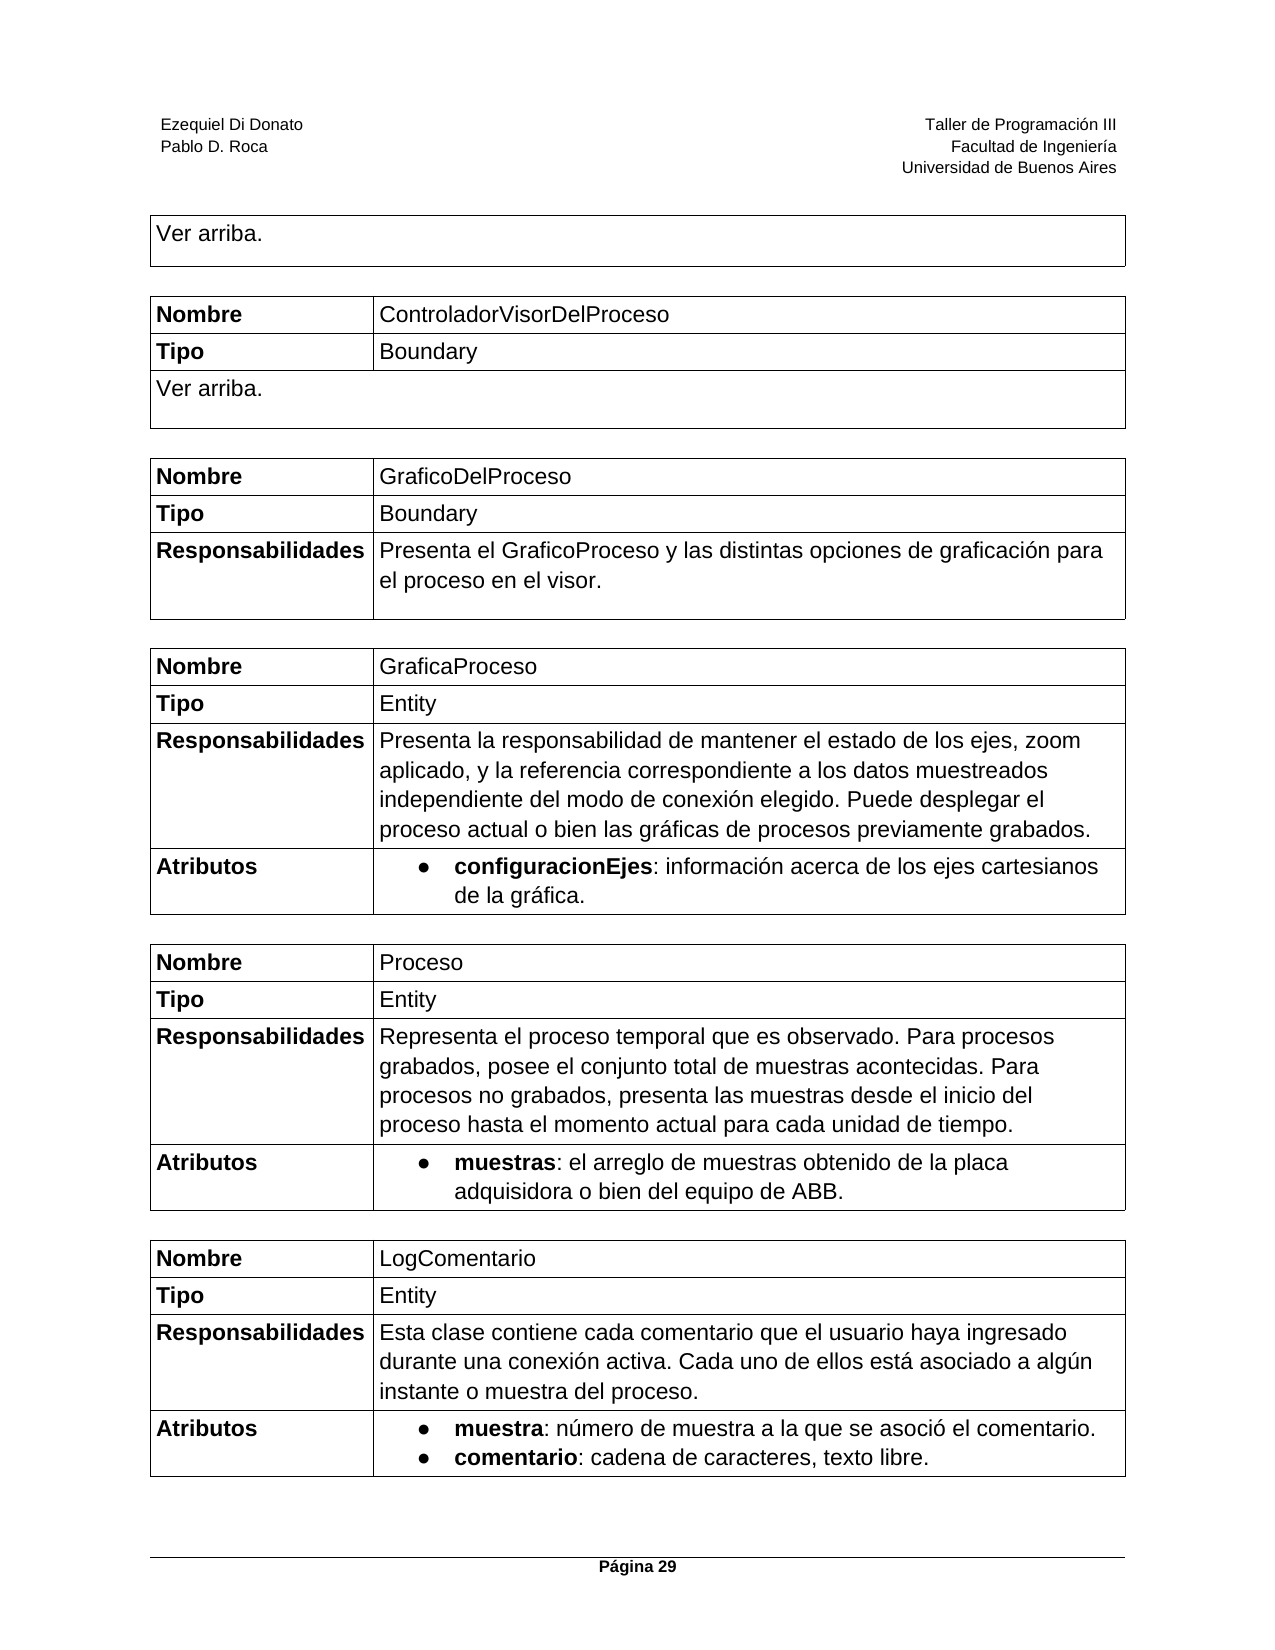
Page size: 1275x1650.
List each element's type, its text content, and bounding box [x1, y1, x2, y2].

table_cell Presenta la responsabilidad de mantener el estado de los ejes, zoom aplicado, y la referencia correspondiente a los datos muestreados independiente del modo de conexión elegido. Puede desplegar el proceso actual o bien las gráficas de procesos previamente grabados. [374, 724, 1125, 848]
table_cell Ver arriba. [151, 216, 1125, 266]
table_header Nombre [151, 459, 373, 495]
table_header ControladorVisorDelProceso [374, 297, 1125, 333]
table_header GraficoDelProceso [374, 459, 1125, 495]
table_cell Entity [374, 686, 1125, 722]
table_header Proceso [374, 945, 1125, 981]
table_cell Atributos [151, 849, 373, 914]
table_cell Tipo [151, 982, 373, 1018]
table_cell Representa el proceso temporal que es observado. Para procesos grabados, posee el conjunto total de muestras acontecidas. Para procesos no grabados, presenta las muestras desde el inicio del proceso hasta el momento actual para cada unidad de tiempo. [374, 1019, 1125, 1143]
table_cell Tipo [151, 686, 373, 722]
table_cell Responsabilidades [151, 533, 373, 618]
table_cell Atributos [151, 1145, 373, 1210]
table_cell Entity [374, 982, 1125, 1018]
table_cell Ver arriba. [151, 371, 1125, 428]
table_cell Responsabilidades [151, 1019, 373, 1143]
table_cell muestra: número de muestra a la que se asoció el comentario. comentario: cadena de caracteres, texto libre. [374, 1411, 1125, 1476]
table_header Nombre [151, 945, 373, 981]
table_header GraficaProceso [374, 649, 1125, 685]
table_cell Responsabilidades [151, 1315, 373, 1410]
table_cell Responsabilidades [151, 724, 373, 848]
table_cell Presenta el GraficoProceso y las distintas opciones de graficación para el proceso en el visor. [374, 533, 1125, 618]
table_cell muestras: el arreglo de muestras obtenido de la placa adquisidora o bien del equipo de ABB. [374, 1145, 1125, 1210]
table_cell Atributos [151, 1411, 373, 1476]
table_cell Tipo [151, 496, 373, 532]
table_cell Entity [374, 1278, 1125, 1314]
table_cell Boundary [374, 496, 1125, 532]
table_cell Tipo [151, 1278, 373, 1314]
table_header LogComentario [374, 1241, 1125, 1277]
table_cell configuracionEjes: información acerca de los ejes cartesianos de la gráfica. [374, 849, 1125, 914]
table_header Nombre [151, 297, 373, 333]
table_cell Boundary [374, 334, 1125, 370]
table_cell Tipo [151, 334, 373, 370]
table_header Nombre [151, 1241, 373, 1277]
table_header Nombre [151, 649, 373, 685]
table_cell Esta clase contiene cada comentario que el usuario haya ingresado durante una conexión activa. Cada uno de ellos está asociado a algún instante o muestra del proceso. [374, 1315, 1125, 1410]
